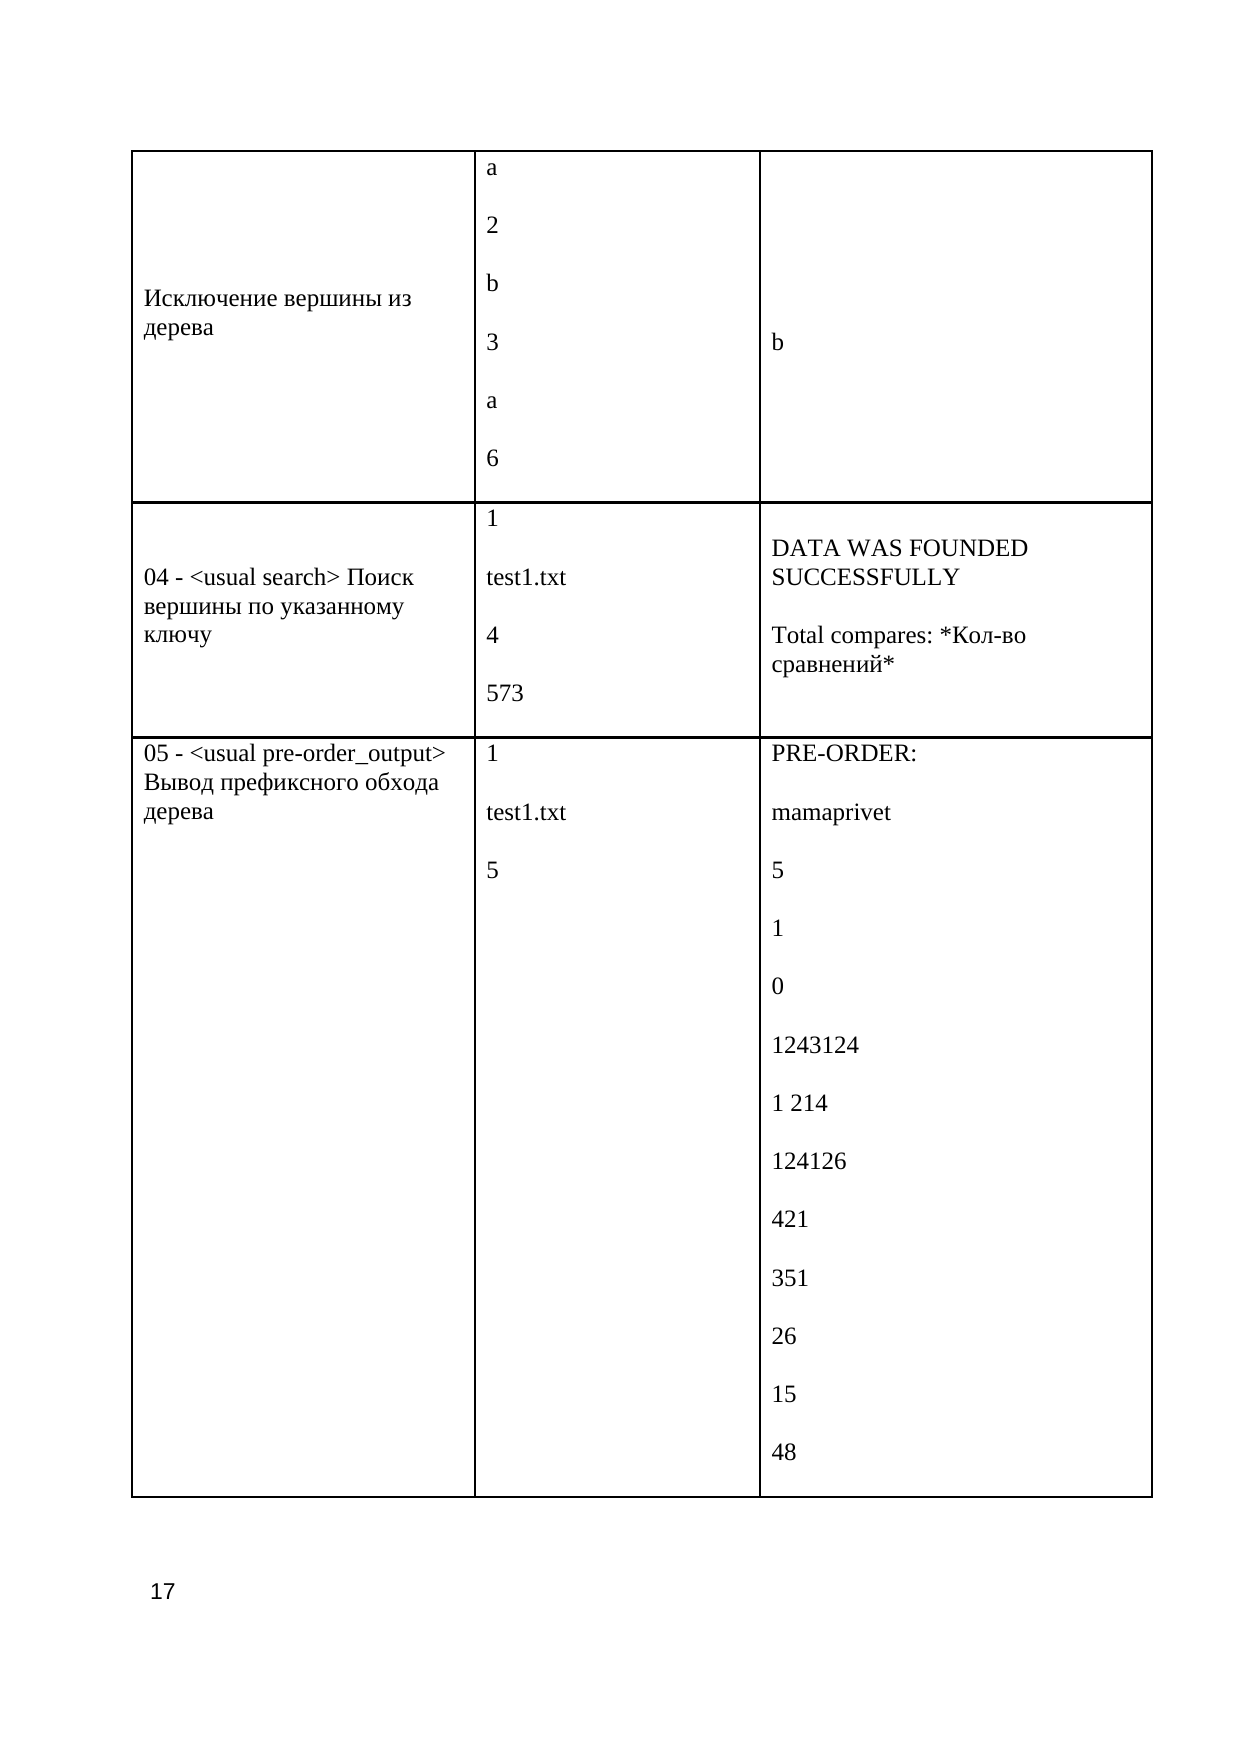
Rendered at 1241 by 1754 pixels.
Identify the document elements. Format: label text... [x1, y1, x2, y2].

table_cell 05 - <usual pre-order_output> Вывод префиксного обхода дерева [133, 739, 474, 1496]
table_cell DATA WAS FOUNDED SUCCESSFULLY Total compares: *Кол-во сравнений* [761, 504, 1151, 736]
table_cell Исключение вершины из дерева [133, 152, 474, 501]
table_cell 1 test1.txt 5 [476, 739, 759, 1496]
table_cell 04 - <usual search> Поиск вершины по указанному ключу [133, 504, 474, 736]
table_cell 1 test1.txt 4 573 [476, 504, 759, 736]
table_cell PRE-ORDER: mamaprivet 5 1 0 1243124 1 214 124126 421 351 26 15 48 [761, 739, 1151, 1496]
table_cell b [761, 152, 1151, 501]
table_cell a 2 b 3 a 6 [476, 152, 759, 501]
